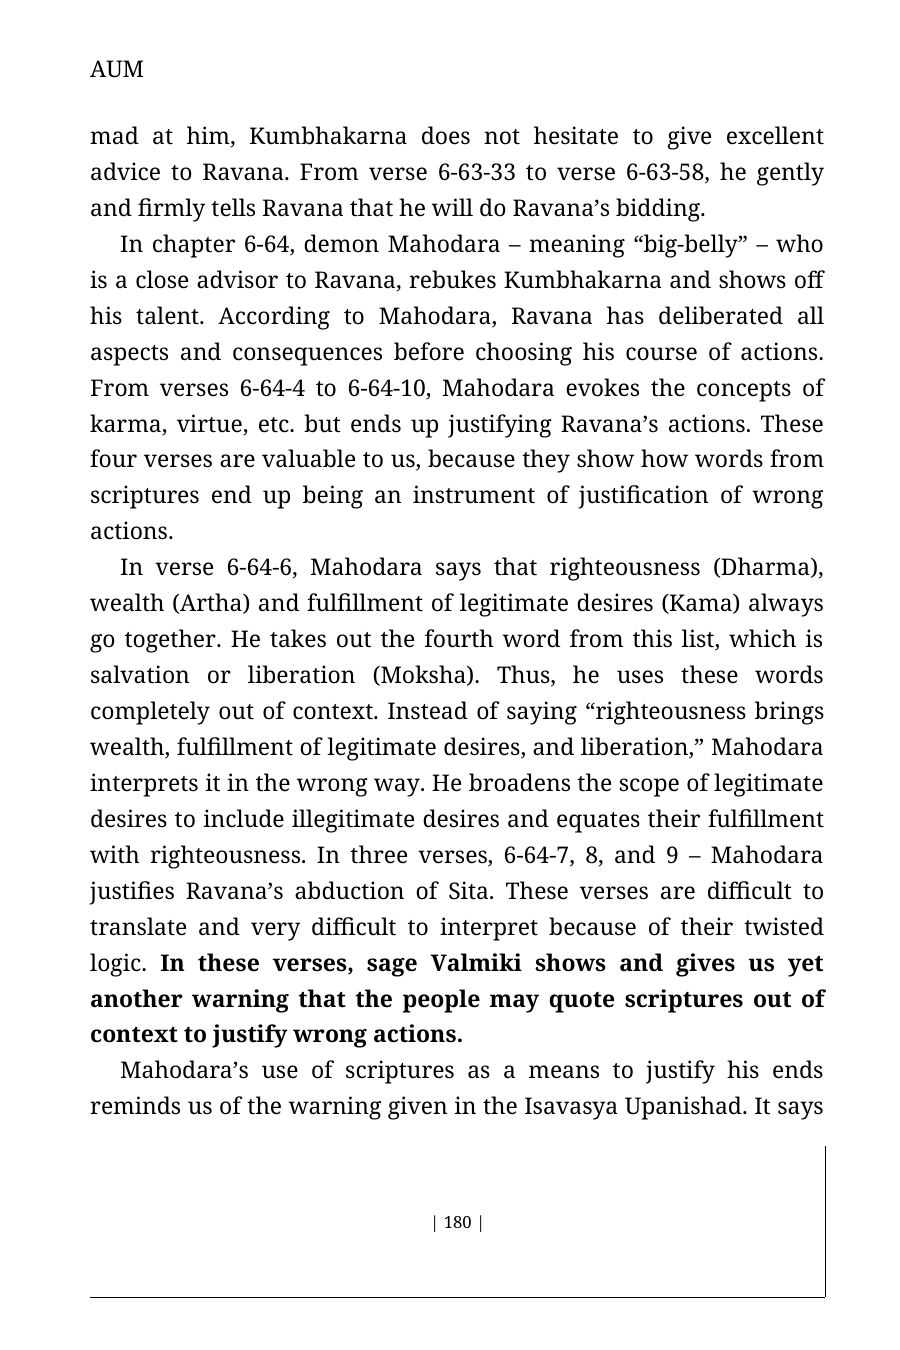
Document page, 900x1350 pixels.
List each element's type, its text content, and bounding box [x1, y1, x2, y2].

text In verse 6-64-6, Mahodara says that righteousness (Dharma), wealth (Artha) and fulfillment of legitimate desires (Kama) always go together. He takes out the fourth word from this list, which is salvation or liberation (Moksha). Thus, he uses these words completely out of context. Instead of saying “righteousness brings wealth, fulfillment of legitimate desires, and liberation,” Mahodara interprets it in the wrong way. He broadens the scope of legitimate desires to include illegitimate desires and equates their fulfillment with righteousness. In three verses, 6-64-7, 8, and 9 – Mahodara justifies Ravana’s abduction of Sita. These verses are difficult to translate and very difficult to interpret because of their twisted logic. In these verses, sage Valmiki shows and gives us yet another warning that the people may quote scriptures out of context to justify wrong actions. [90, 551, 825, 1050]
text In chapter 6-64, demon Mahodara – meaning “big-belly” – who is a close advisor to Ravana, rebukes Kumbhakarna and shows off his talent. According to Mahodara, Ravana has deliberated all aspects and consequences before choosing his course of actions. From verses 6-64-4 to 6-64-10, Mahodara evokes the concepts of karma, virtue, etc. but ends up justifying Ravana’s actions. These four verses are valuable to us, because they show how words from scriptures end up being an instrument of justification of wrong actions. [90, 228, 825, 547]
text Mahodara’s use of scriptures as a means to justify his ends reminds us of the warning given in the Isavasya Upanishad. It says [90, 1054, 825, 1122]
text mad at him, Kumbhakarna does not hesitate to give excellent advice to Ravana. From verse 6-63-33 to verse 6-63-58, he gently and firmly tells Ravana that he will do Ravana’s bidding. [90, 120, 825, 223]
